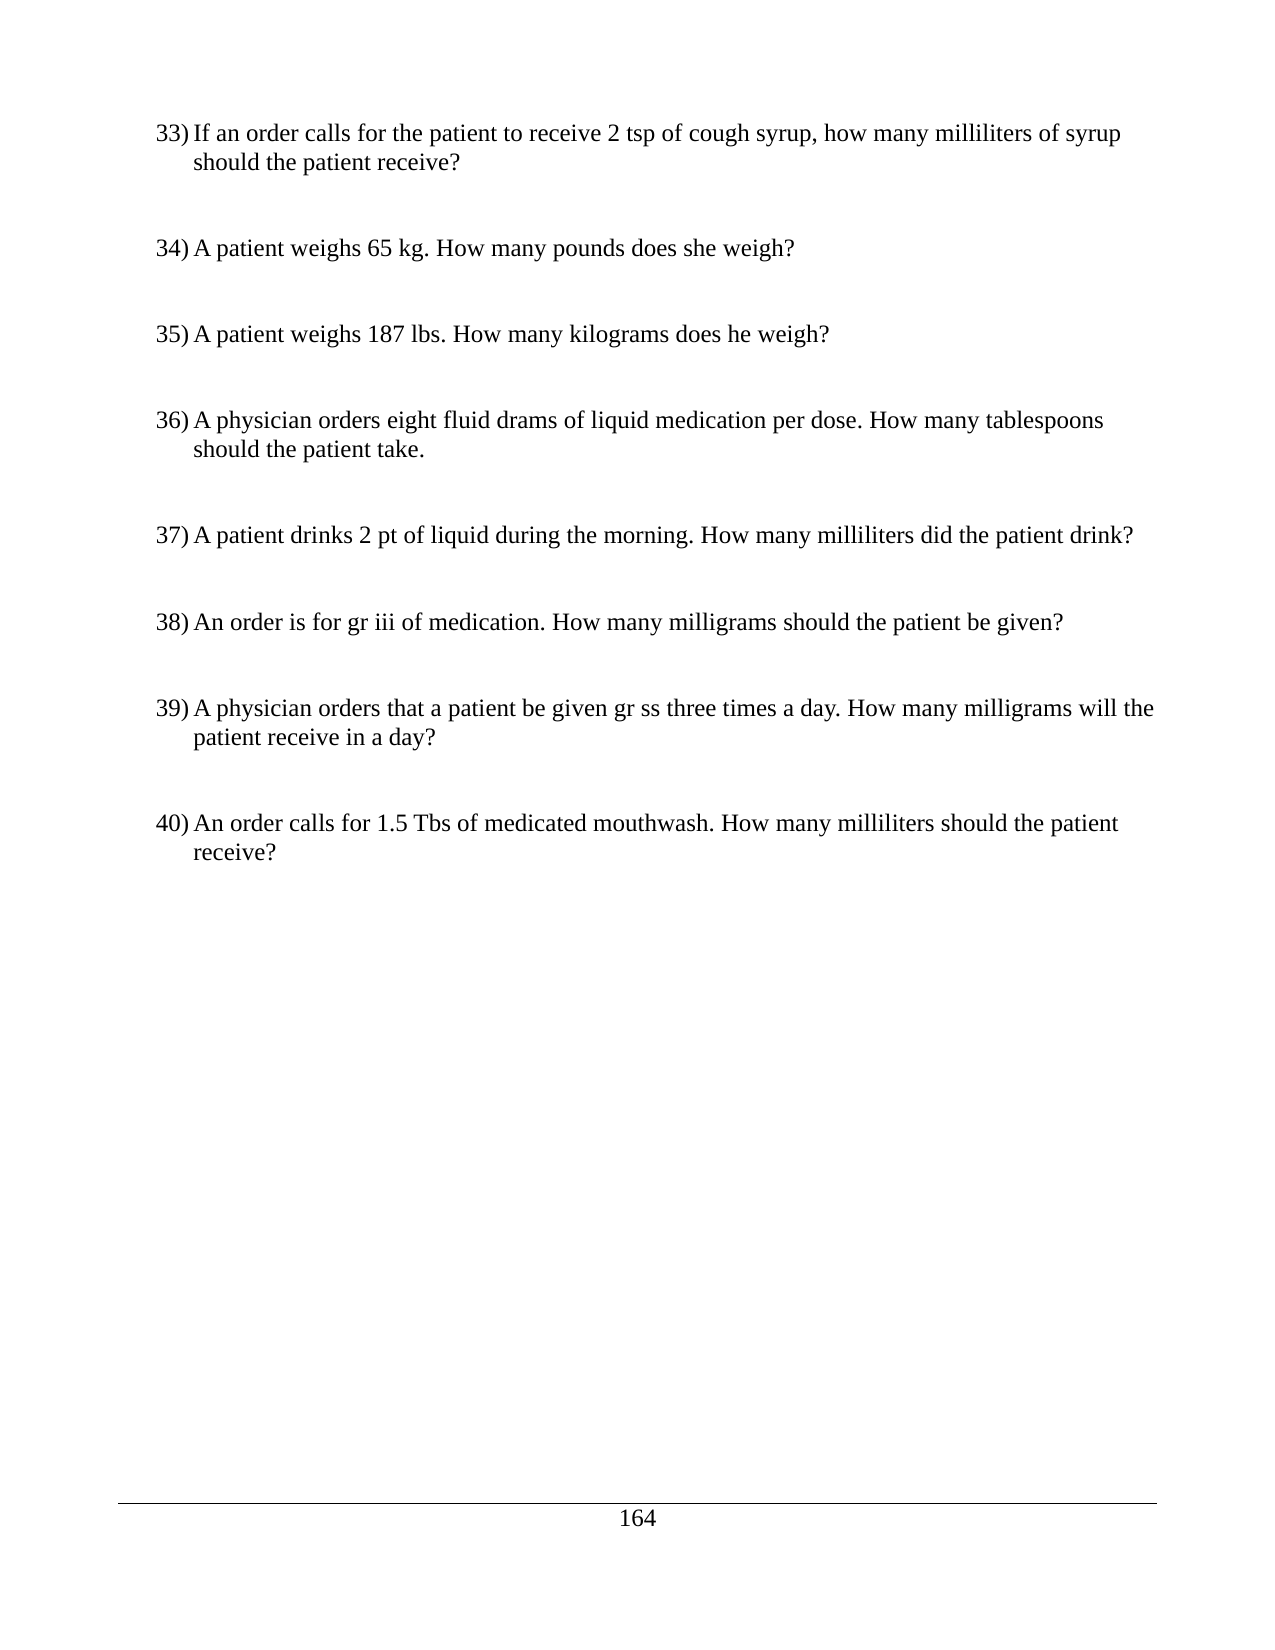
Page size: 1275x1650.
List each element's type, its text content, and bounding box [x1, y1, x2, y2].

list A patient weighs 187 lbs. How many kilograms does he weigh? [156, 319, 1157, 348]
list A physician orders that a patient be given gr ss three times a day. How many milligrams will the patient receive in a day? [156, 693, 1157, 751]
list A physician orders eight fluid drams of liquid medication per dose. How many tablespoons should the patient take. [156, 406, 1157, 463]
list An order is for gr iii of medication. How many milligrams should the patient be given? [156, 607, 1157, 636]
list An order calls for 1.5 Tbs of medicated mouthwash. How many milliliters should the patient receive? [156, 808, 1157, 866]
list If an order calls for the patient to receive 2 tsp of cough syrup, how many milliliters of syrup should the patient receive? [156, 118, 1157, 176]
list A patient drinks 2 pt of liquid during the morning. How many milliliters did the patient drink? [156, 521, 1157, 549]
list A patient weighs 65 kg. How many pounds does she weigh? [156, 233, 1157, 262]
